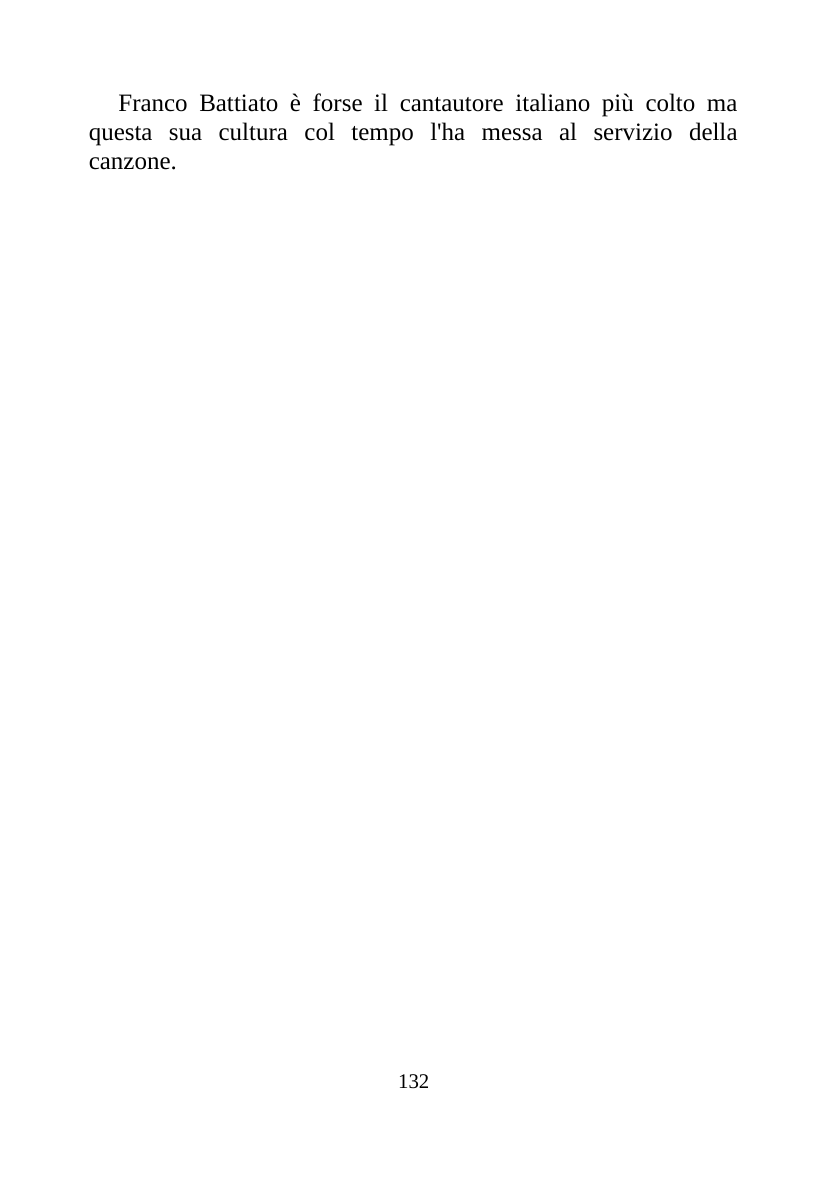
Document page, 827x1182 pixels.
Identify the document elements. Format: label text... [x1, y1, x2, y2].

text Franco Battiato è forse il cantautore italiano più colto ma questa sua cultura col tempo l'ha messa al servizio della canzone. [88, 88, 738, 175]
